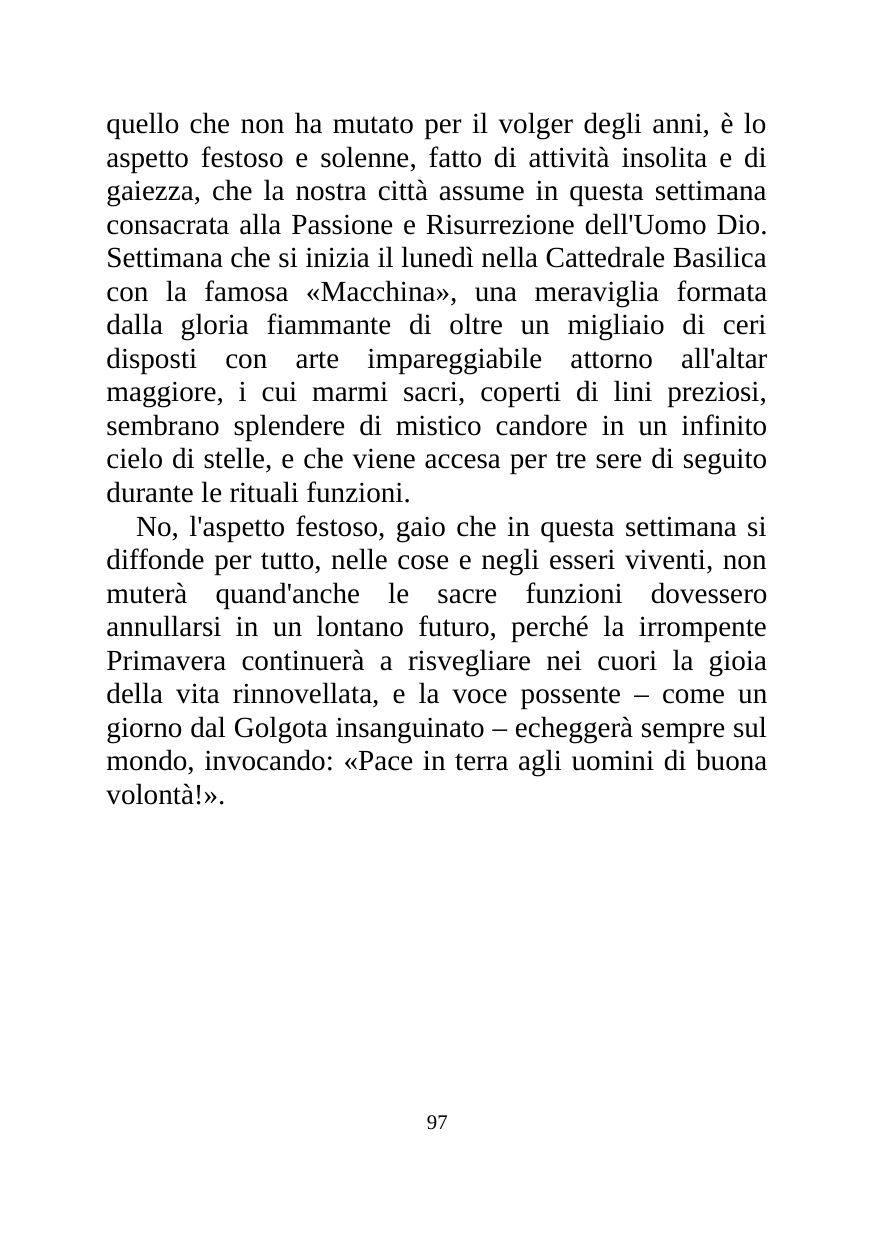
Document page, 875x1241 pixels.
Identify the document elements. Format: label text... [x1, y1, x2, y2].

text No, l'aspetto festoso, gaio che in questa settimana si diffonde per tutto, nelle cose e negli esseri viventi, non muterà quand'anche le sacre funzioni dovessero annullarsi in un lontano futuro, perché la irrompente Primavera continuerà a risvegliare nei cuori la gioia della vita rinnovellata, e la voce possente – come un giorno dal Golgota insanguinato – echeggerà sempre sul mondo, invocando: «Pace in terra agli uomini di buona volontà!». [106, 509, 768, 811]
text quello che non ha mutato per il volger degli anni, è lo aspetto festoso e solenne, fatto di attività insolita e di gaiezza, che la nostra città assume in questa settimana consacrata alla Passione e Risurrezione dell'Uomo Dio. Settimana che si inizia il lunedì nella Cattedrale Basilica con la famosa «Macchina», una meraviglia formata dalla gloria fiammante di oltre un migliaio di ceri disposti con arte impareggiabile attorno all'altar maggiore, i cui marmi sacri, coperti di lini preziosi, sembrano splendere di mistico candore in un infinito cielo di stelle, e che viene accesa per tre sere di seguito durante le rituali funzioni. [106, 106, 768, 509]
